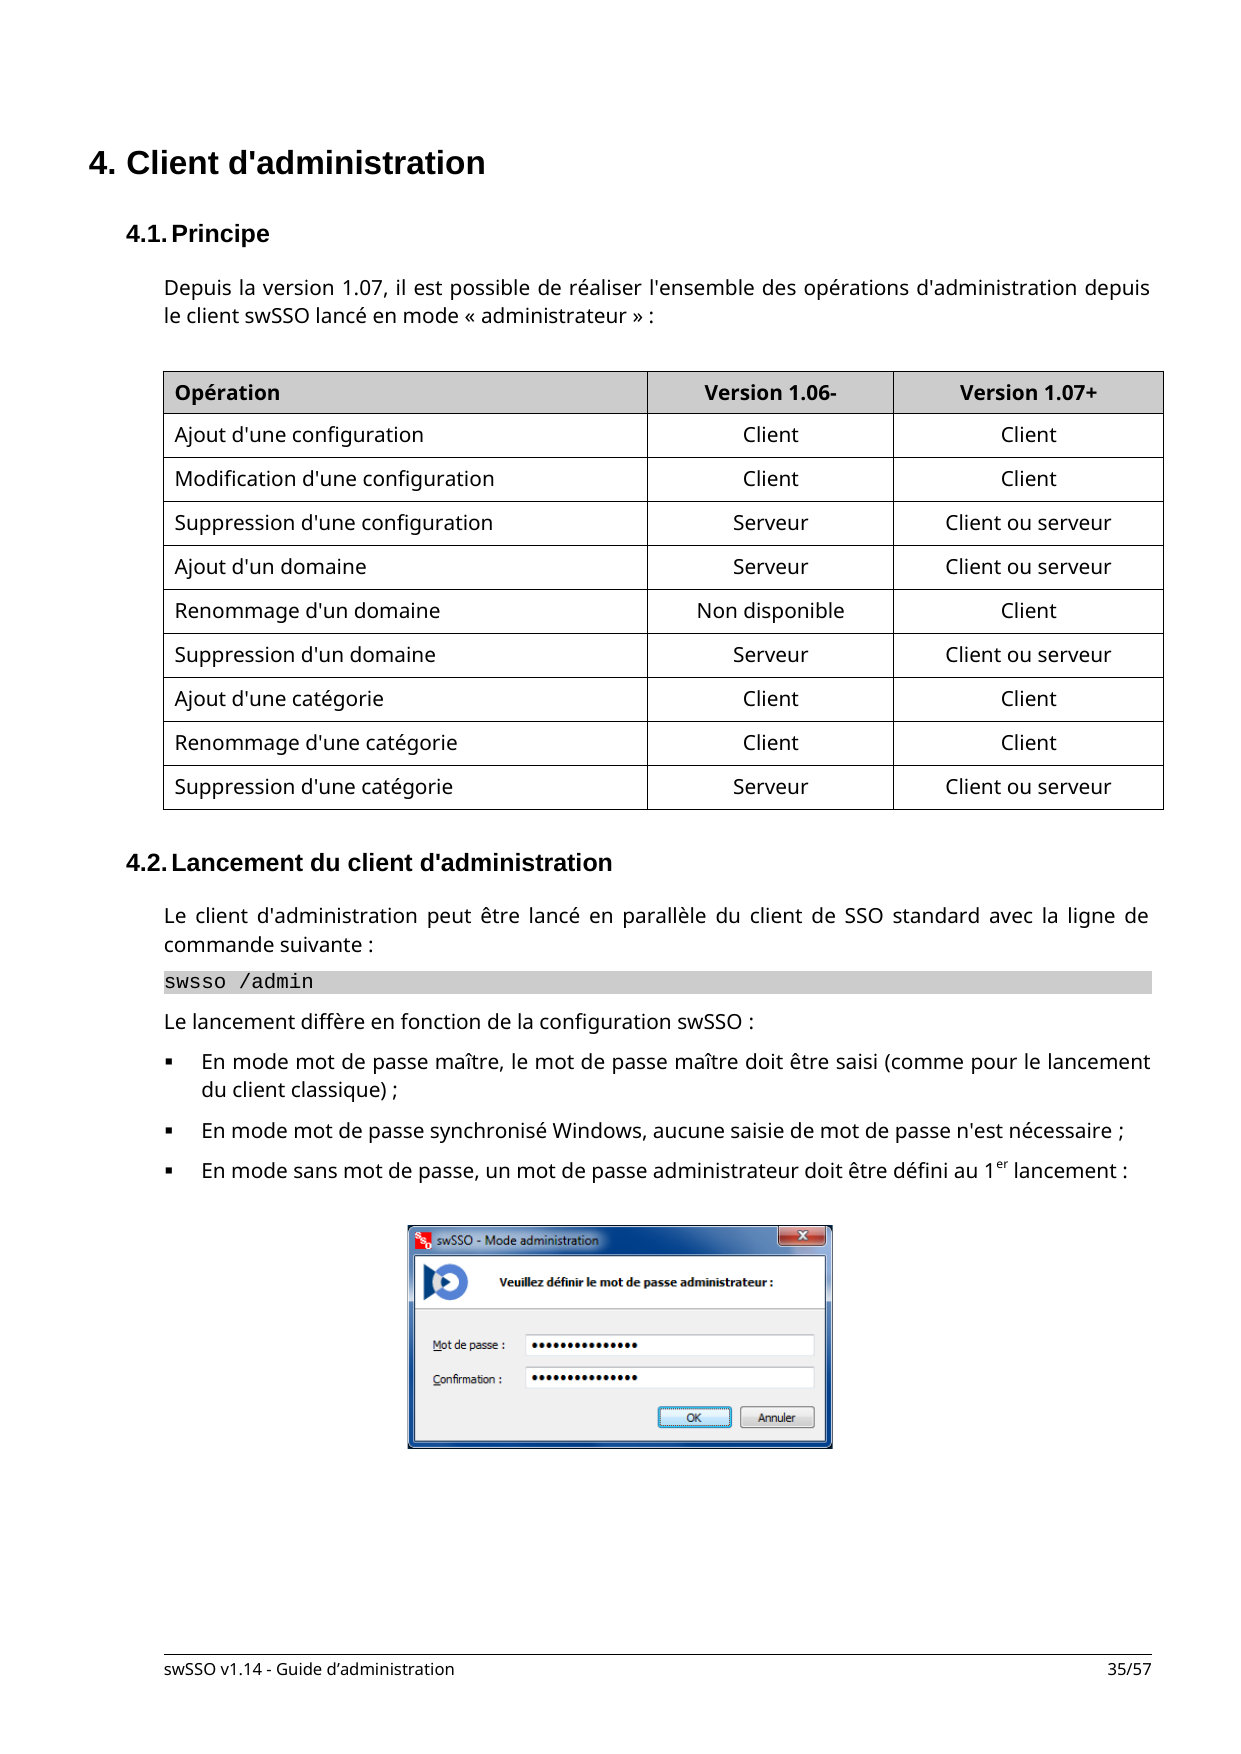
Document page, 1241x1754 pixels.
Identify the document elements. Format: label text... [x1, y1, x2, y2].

subtitle Principe [126, 219, 1152, 248]
table_cell Serveur [648, 546, 893, 589]
table_cell Client [648, 414, 893, 457]
table_cell Modification d'une configuration [164, 458, 647, 501]
table_cell Suppression d'une configuration [164, 502, 647, 545]
table_cell Client [894, 458, 1163, 501]
text Depuis la version 1.07, il est possible de réaliser l'ensemble des opérations d'administration depuis le client swSSO lancé en mode « administrateur » : [164, 273, 1152, 330]
table_cell Serveur [648, 634, 893, 677]
table_cell Ajout d'une catégorie [164, 678, 647, 721]
table_cell Renommage d'un domaine [164, 590, 647, 633]
table_cell Serveur [648, 766, 893, 809]
table_cell Client [894, 678, 1163, 721]
table_cell Serveur [648, 502, 893, 545]
list En mode mot de passe synchronisé Windows, aucune saisie de mot de passe n'est nécessaire ; [164, 1116, 1152, 1144]
table_cell Client [894, 722, 1163, 765]
table_cell Client [648, 678, 893, 721]
text swsso /admin [164, 971, 1152, 994]
table_header Version 1.07+ [894, 372, 1163, 413]
table_cell Client ou serveur [894, 766, 1163, 809]
table_cell Ajout d'un domaine [164, 546, 647, 589]
table_cell Client ou serveur [894, 634, 1163, 677]
picture [407, 1225, 833, 1449]
text Le client d'administration peut être lancé en parallèle du client de SSO standard avec la ligne de commande suivante : [164, 901, 1152, 958]
table_cell Client [894, 590, 1163, 633]
table_header Version 1.06- [648, 372, 893, 413]
table_cell Suppression d'un domaine [164, 634, 647, 677]
table_cell Client [648, 722, 893, 765]
table_cell Client [894, 414, 1163, 457]
table_cell Suppression d'une catégorie [164, 766, 647, 809]
list En mode sans mot de passe, un mot de passe administrateur doit être défini au 1er lancement : [164, 1156, 1152, 1184]
table_cell Ajout d'une configuration [164, 414, 647, 457]
subtitle Client d'administration [89, 143, 1152, 182]
table_cell Client [648, 458, 893, 501]
list En mode mot de passe maître, le mot de passe maître doit être saisi (comme pour le lancement du client classique) ; [164, 1047, 1152, 1104]
table_cell Client ou serveur [894, 502, 1163, 545]
subtitle Lancement du client d'administration [126, 848, 1152, 876]
table_cell Client ou serveur [894, 546, 1163, 589]
text Le lancement diffère en fonction de la configuration swSSO : [164, 1007, 1152, 1035]
table_header Opération [164, 372, 647, 413]
table_cell Non disponible [648, 590, 893, 633]
table_cell Renommage d'une catégorie [164, 722, 647, 765]
